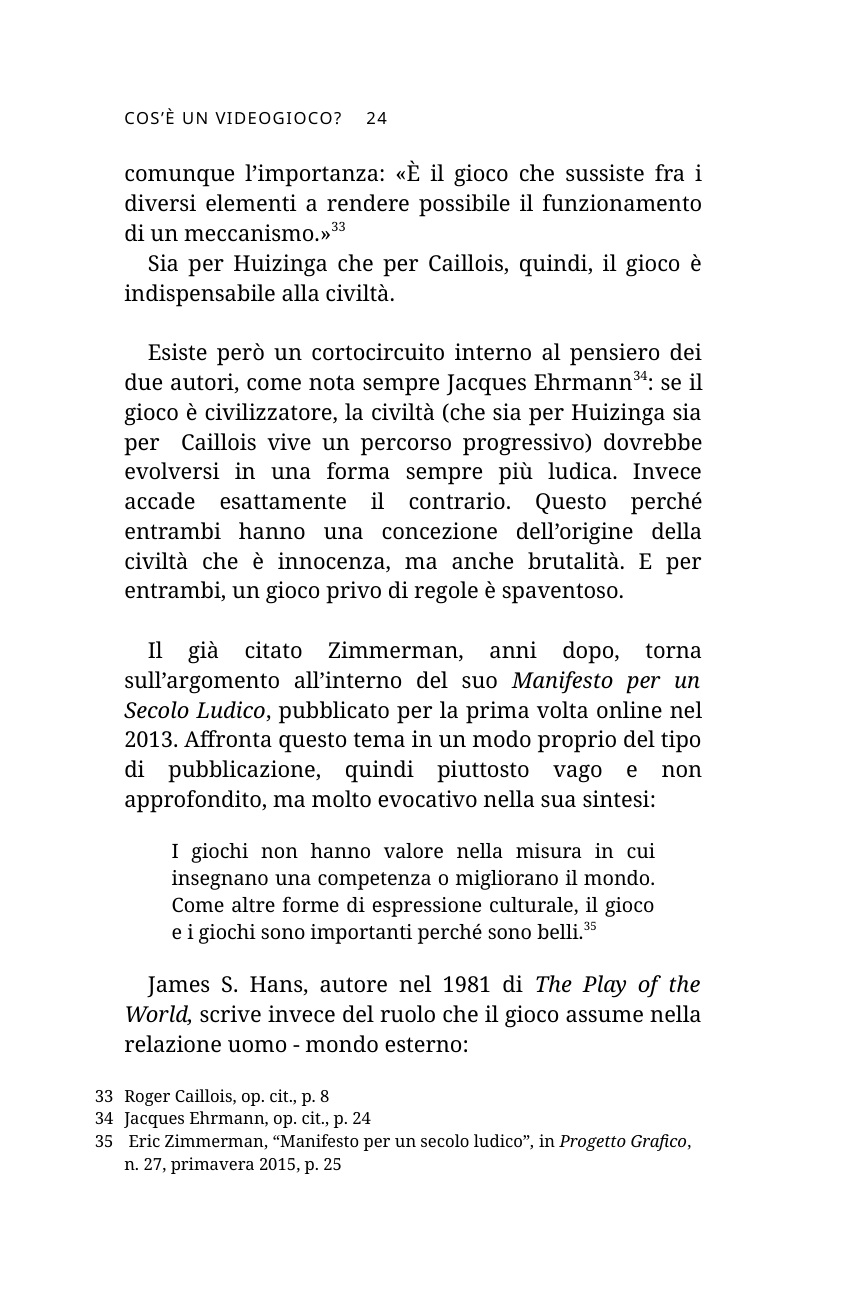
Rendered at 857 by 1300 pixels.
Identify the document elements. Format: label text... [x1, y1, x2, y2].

text n. 27, primavera 2015, p. 25 [124, 1152, 703, 1175]
text Jacques Ehrmann, op. cit., p. 24 [94, 1107, 703, 1130]
text Sia per Huizinga che per Caillois, quindi, il gioco è indispensabile alla civiltà. [124, 248, 703, 307]
text comunque l’importanza: «È il gioco che sussiste fra i diversi elementi a rendere possibile il funzionamento di un meccanismo.» [124, 158, 703, 248]
text Roger Caillois, op. cit., p. 8 [94, 1084, 703, 1107]
text Esiste però un cortocircuito interno al pensiero dei due autori, come nota sempre Jacques Ehrmann: se il gioco è civilizzatore, la civiltà (che sia per Huizinga sia per Caillois vive un percorso progressivo) dovrebbe evolversi in una forma sempre più ludica. Invece accade esattamente il contrario. Questo perché entrambi hanno una concezione dell’origine della civiltà che è innocenza, ma anche brutalità. E per entrambi, un gioco privo di regole è spaventoso. [124, 337, 703, 605]
text James S. Hans, autore nel 1981 di The Play of the World, scrive invece del ruolo che il gioco assume nella relazione uomo - mondo esterno: [124, 969, 703, 1058]
text Il già citato Zimmerman, anni dopo, torna sull’argomento all’interno del suo Manifesto per un Secolo Ludico, pubblicato per la prima volta online nel 2013. Affronta questo tema in un modo proprio del tipo di pubblicazione, quindi piuttosto vago e non approfondito, ma molto evocativo nella sua sintesi: [124, 635, 703, 814]
text I giochi non hanno valore nella misura in cui insegnano una competenza o migliorano il mondo. Come altre forme di espressione culturale, il gioco e i giochi sono importanti perché sono belli. [171, 837, 655, 945]
text Eric Zimmerman, “Manifesto per un secolo ludico”, in Progetto Grafico, [94, 1130, 703, 1152]
